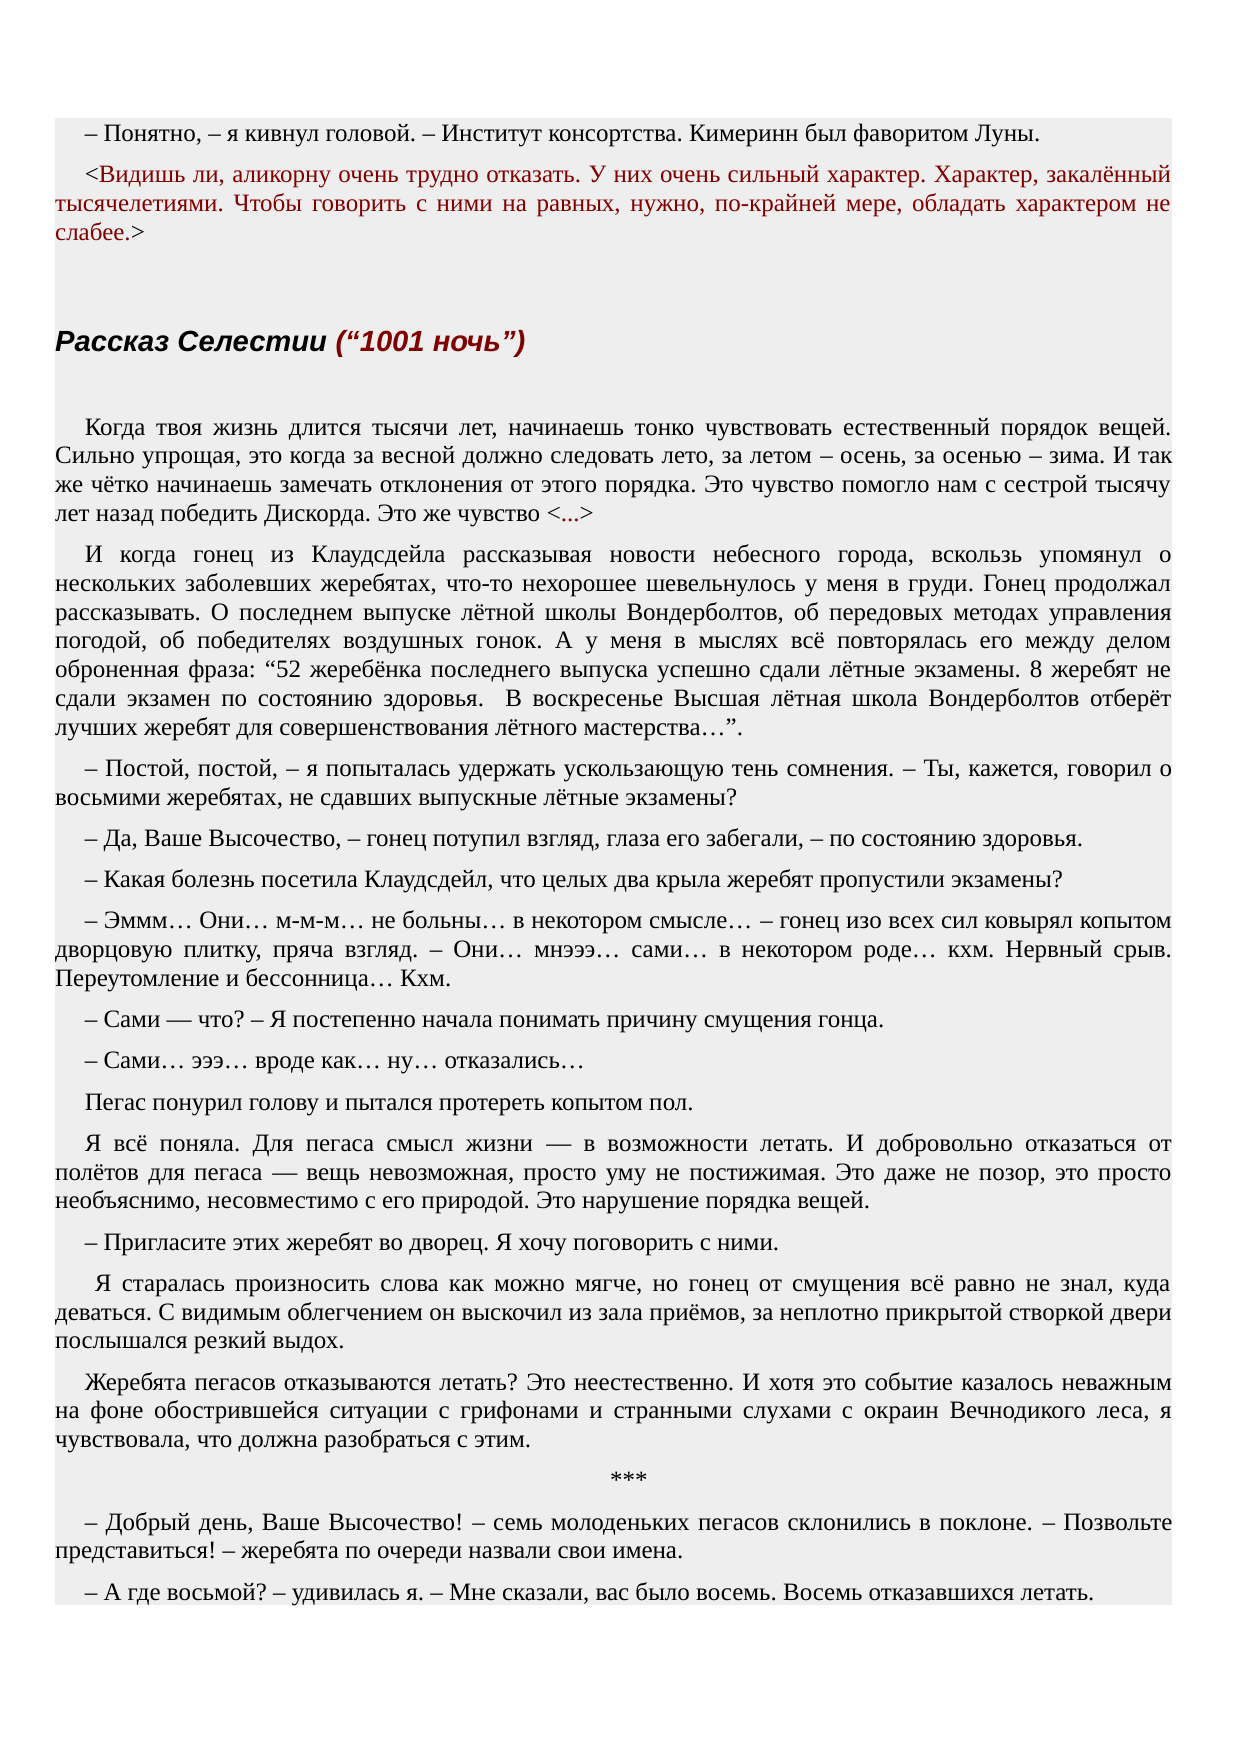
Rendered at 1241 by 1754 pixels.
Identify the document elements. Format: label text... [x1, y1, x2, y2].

text Я старалась произносить слова как можно мягче, но гонец от смущения всё равно не знал, куда деваться. С видимым облегчением он выскочил из зала приёмов, за неплотно прикрытой створкой двери послышался резкий выдох. [55, 1268, 1172, 1354]
text – Да, Ваше Высочество, – гонец потупил взгляд, глаза его забегали, – по состоянию здоровья. [55, 823, 1172, 852]
text – А где восьмой? – удивилась я. – Мне сказали, вас было восемь. Восемь отказавшихся летать. [55, 1577, 1172, 1605]
text – Сами — что? – Я постепенно начала понимать причину смущения гонца. [55, 1004, 1172, 1033]
text – Какая болезнь посетила Клаудсдейл, что целых два крыла жеребят пропустили экзамены? [55, 864, 1172, 893]
text – Добрый день, Ваше Высочество! – семь молоденьких пегасов склонились в поклоне. – Позвольте представиться! – жеребята по очереди назвали свои имена. [55, 1507, 1172, 1564]
text – Постой, постой, – я попыталась удержать ускользающую тень сомнения. – Ты, кажется, говорил о восьмими жеребятах, не сдавших выпускные лётные экзамены? [55, 753, 1172, 810]
text <Видишь ли, аликорну очень трудно отказать. У них очень сильный характер. Характер, закалённый тысячелетиями. Чтобы говорить с ними на равных, нужно, по-крайней мере, обладать характером не слабее.> [55, 159, 1172, 246]
text – Эммм… Они… м-м-м… не больны… в некотором смысле… – гонец изо всех сил ковырял копытом дворцовую плитку, пряча взгляд. – Они… мнэээ… сами… в некотором роде… кхм. Нервный срыв. Переутомление и бессонница… Кхм. [55, 905, 1172, 992]
text – Понятно, – я кивнул головой. – Институт консортства. Кимеринн был фаворитом Луны. [55, 118, 1172, 147]
text Когда твоя жизнь длится тысячи лет, начинаешь тонко чувствовать естественный порядок вещей. Сильно упрощая, это когда за весной должно следовать лето, за летом – осень, за осенью – зима. И так же чётко начинаешь замечать отклонения от этого порядка. Это чувство помогло нам с сестрой тысячу лет назад победить Дискорда. Это же чувство <...> [55, 412, 1172, 527]
text *** [55, 1465, 1172, 1494]
text – Пригласите этих жеребят во дворец. Я хочу поговорить с ними. [55, 1227, 1172, 1255]
text – Сами… эээ… вроде как… ну… отказались… [55, 1045, 1172, 1074]
subtitle Рассказ Селестии (“1001 ночь”) [55, 324, 1172, 358]
text Пегас понурил голову и пытался протереть копытом пол. [55, 1087, 1172, 1115]
text Жеребята пегасов отказываются летать? Это неестественно. И хотя это событие казалось неважным на фоне обострившейся ситуации с грифонами и странными слухами с окраин Вечнодикого леса, я чувствовала, что должна разобраться с этим. [55, 1367, 1172, 1453]
text Я всё поняла. Для пегаса смысл жизни — в возможности летать. И добровольно отказаться от полётов для пегаса — вещь невозможная, просто уму не постижимая. Это даже не позор, это просто необъяснимо, несовместимо с его природой. Это нарушение порядка вещей. [55, 1128, 1172, 1214]
text И когда гонец из Клаудсдейла рассказывая новости небесного города, вскользь упомянул о нескольких заболевших жеребятах, что-то нехорошее шевельнулось у меня в груди. Гонец продолжал рассказывать. О последнем выпуске лётной школы Вондерболтов, об передовых методах управления погодой, об победителях воздушных гонок. А у меня в мыслях всё повторялась его между делом оброненная фраза: “52 жеребёнка последнего выпуска успешно сдали лётные экзамены. 8 жеребят не сдали экзамен по состоянию здоровья. В воскресенье Высшая лётная школа Вондерболтов отберёт лучших жеребят для совершенствования лётного мастерства…”. [55, 539, 1172, 740]
